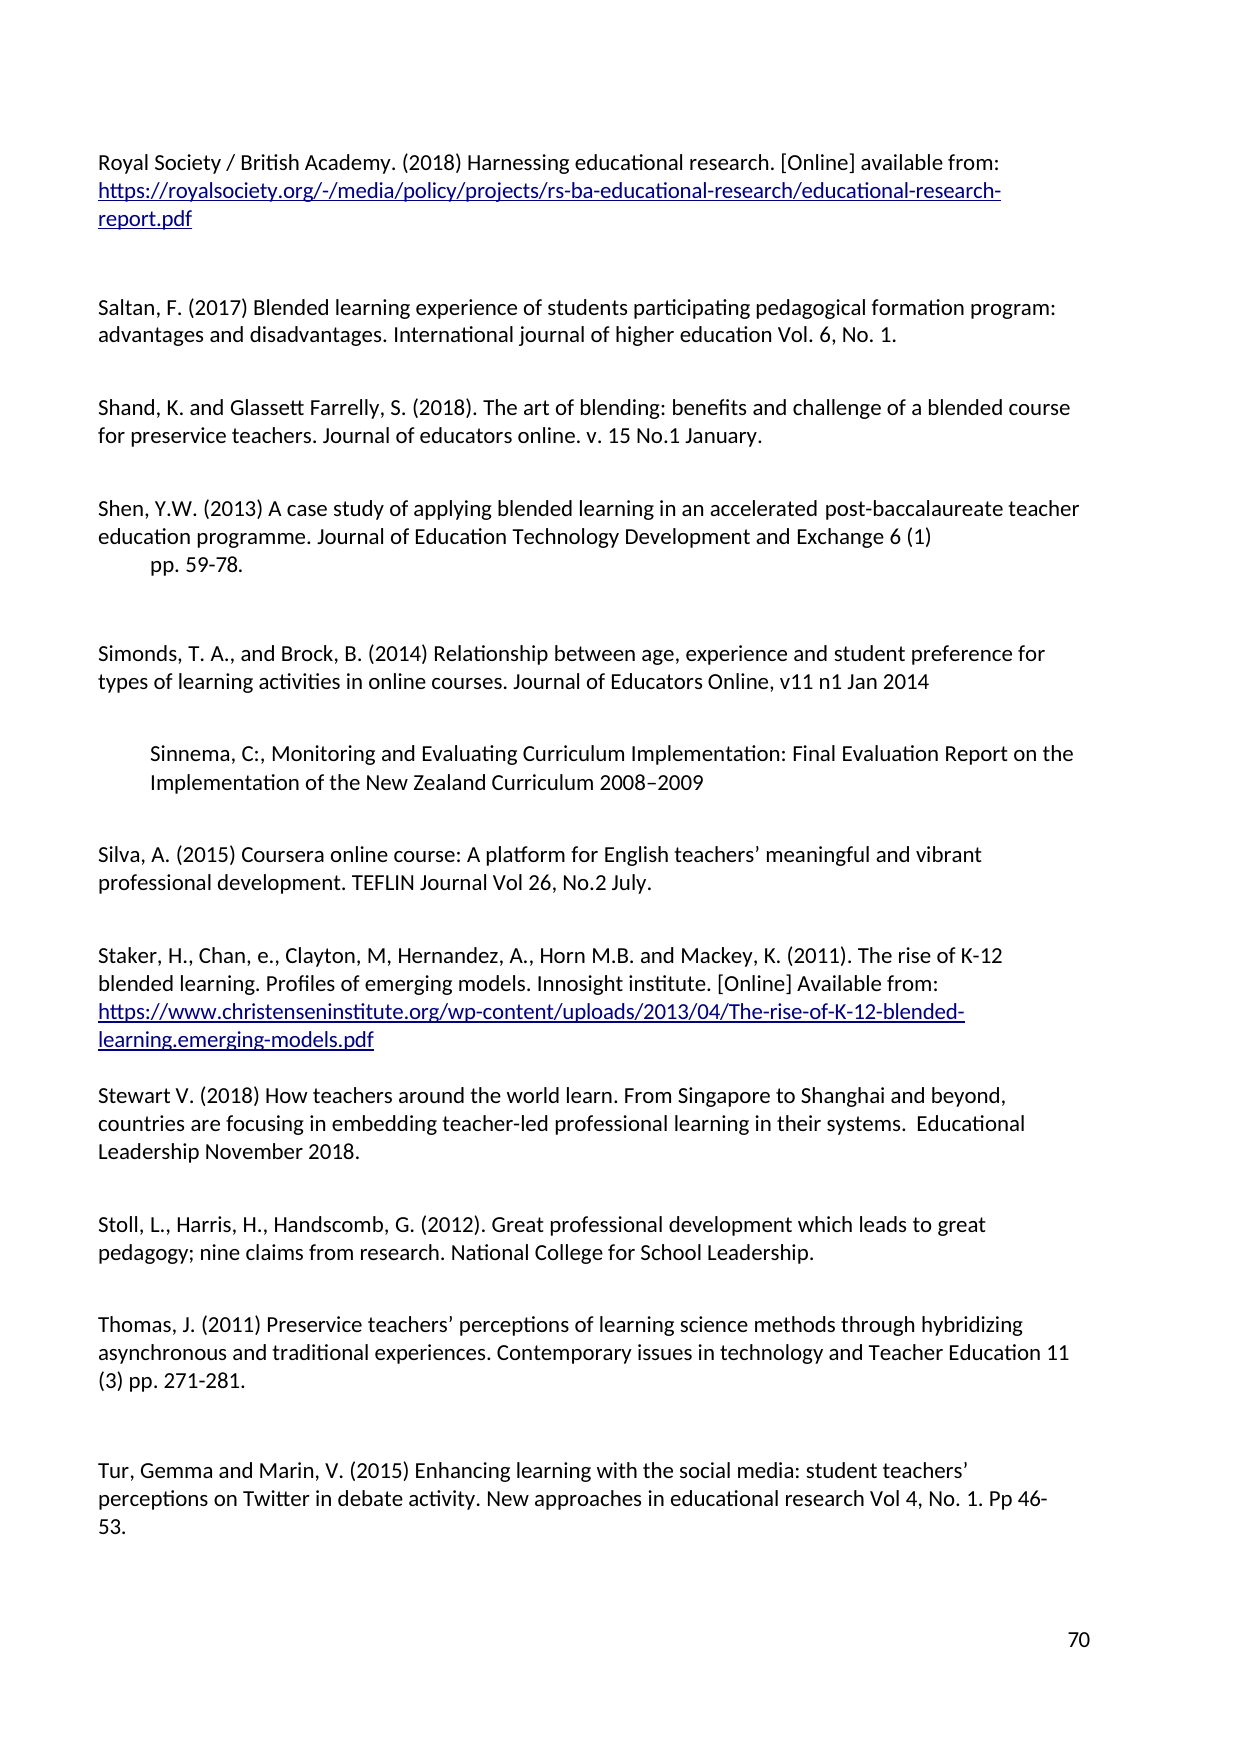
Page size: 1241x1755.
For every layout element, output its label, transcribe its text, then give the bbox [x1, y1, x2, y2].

text Royal Society / British Academy. (2018) Harnessing educational research. [Online] available from: https://royalsociety.org/-/media/policy/projects/rs-ba-educational-research/educational-research- report.pdf [98, 148, 1075, 232]
text Thomas, J. (2011) Preservice teachers’ perceptions of learning science methods through hybridizing asynchronous and traditional experiences. Contemporary issues in technology and Teacher Education 11 (3) pp. 271-281. [98, 1311, 1088, 1394]
text Stoll, L., Harris, H., Handscomb, G. (2012). Great professional development which leads to great pedagogy; nine claims from research. National College for School Leadership. [98, 1210, 1088, 1266]
text Sinnema, C:, Monitoring and Evaluating Curriculum Implementation: Final Evaluation Report on the Implementation of the New Zealand Curriculum 2008–2009 [150, 739, 1209, 796]
text Shen, Y.W. (2013) A case study of applying blended learning in an accelerated post-baccalaureate teacher education programme. Journal of Education Technology Development and Exchange 6 (1) [98, 494, 1088, 550]
text Staker, H., Chan, e., Clayton, M, Hernandez, A., Horn M.B. and Mackey, K. (2011). The rise of K-12 blended learning. Profiles of emerging models. Innosight institute. [Online] Available from: https://www.christenseninstitute.org/wp-content/uploads/2013/04/The-rise-of-K-12-blended- learning.emerging-models.pdf [98, 941, 1056, 1053]
text Stewart V. (2018) How teachers around the world learn. From Singapore to Shanghai and beyond, countries are focusing in embedding teacher-led professional learning in their systems. Educational Leadership November 2018. [98, 1081, 1088, 1165]
text Silva, A. (2015) Coursera online course: A platform for English teachers’ meaningful and vibrant professional development. TEFLIN Journal Vol 26, No.2 July. [98, 840, 1088, 896]
text Simonds, T. A., and Brock, B. (2014) Relationship between age, experience and student preference for types of learning activities in online courses. Journal of Educators Online, v11 n1 Jan 2014 [98, 640, 1074, 695]
text pp. 59-78. [150, 550, 1209, 578]
text Tur, Gemma and Marin, V. (2015) Enhancing learning with the social media: student teachers’ perceptions on Twitter in debate activity. New approaches in educational research Vol 4, No. 1. Pp 46-53. [98, 1456, 1066, 1540]
text Shand, K. and Glassett Farrelly, S. (2018). The art of blending: benefits and challenge of a blended course for preservice teachers. Journal of educators online. v. 15 No.1 January. [98, 393, 1088, 449]
text Saltan, F. (2017) Blended learning experience of students participating pedagogical formation program: advantages and disadvantages. International journal of higher education Vol. 6, No. 1. [98, 293, 1088, 348]
